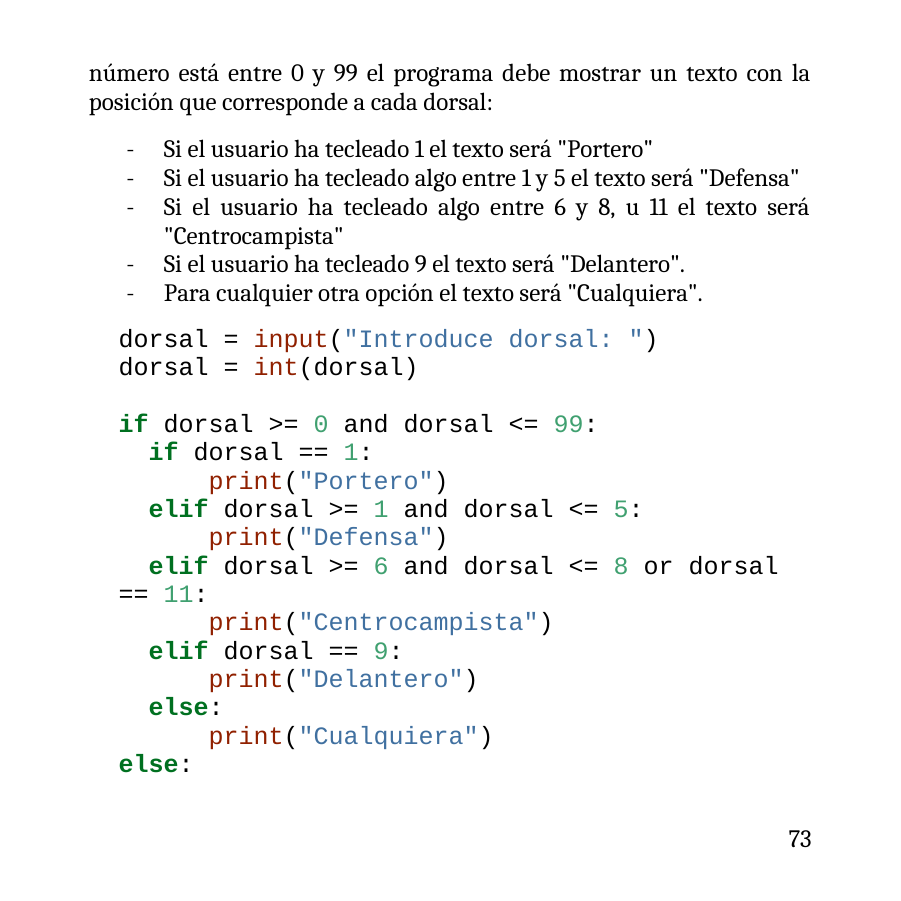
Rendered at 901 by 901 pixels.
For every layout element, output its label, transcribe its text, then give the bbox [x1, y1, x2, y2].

list Si el usuario ha tecleado algo entre 1 y 5 el texto será "Defensa" [126, 164, 811, 193]
list Si el usuario ha tecleado 1 el texto será "Portero" [126, 135, 811, 164]
list Para cualquier otra opción el texto será "Cualquiera". [126, 279, 811, 308]
text dorsal = input("Introduce dorsal: ") dorsal = int(dorsal) if dorsal >= 0 and dorsal <= 99: if dorsal == 1: print("Portero") elif dorsal >= 1 and dorsal <= 5: print("Defensa") elif dorsal >= 6 and dorsal <= 8 or dorsal == 11: print("Centrocampista") elif dorsal == 9: print("Delantero") else: print("Cualquiera") else: [118, 327, 811, 780]
list Si el usuario ha tecleado 9 el texto será "Delantero". [126, 250, 811, 279]
list Si el usuario ha tecleado algo entre 6 y 8, u 11 el texto será "Centrocampista" [126, 193, 811, 250]
text número está entre 0 y 99 el programa debe mostrar un texto con la posición que corresponde a cada dorsal: [89, 59, 811, 117]
